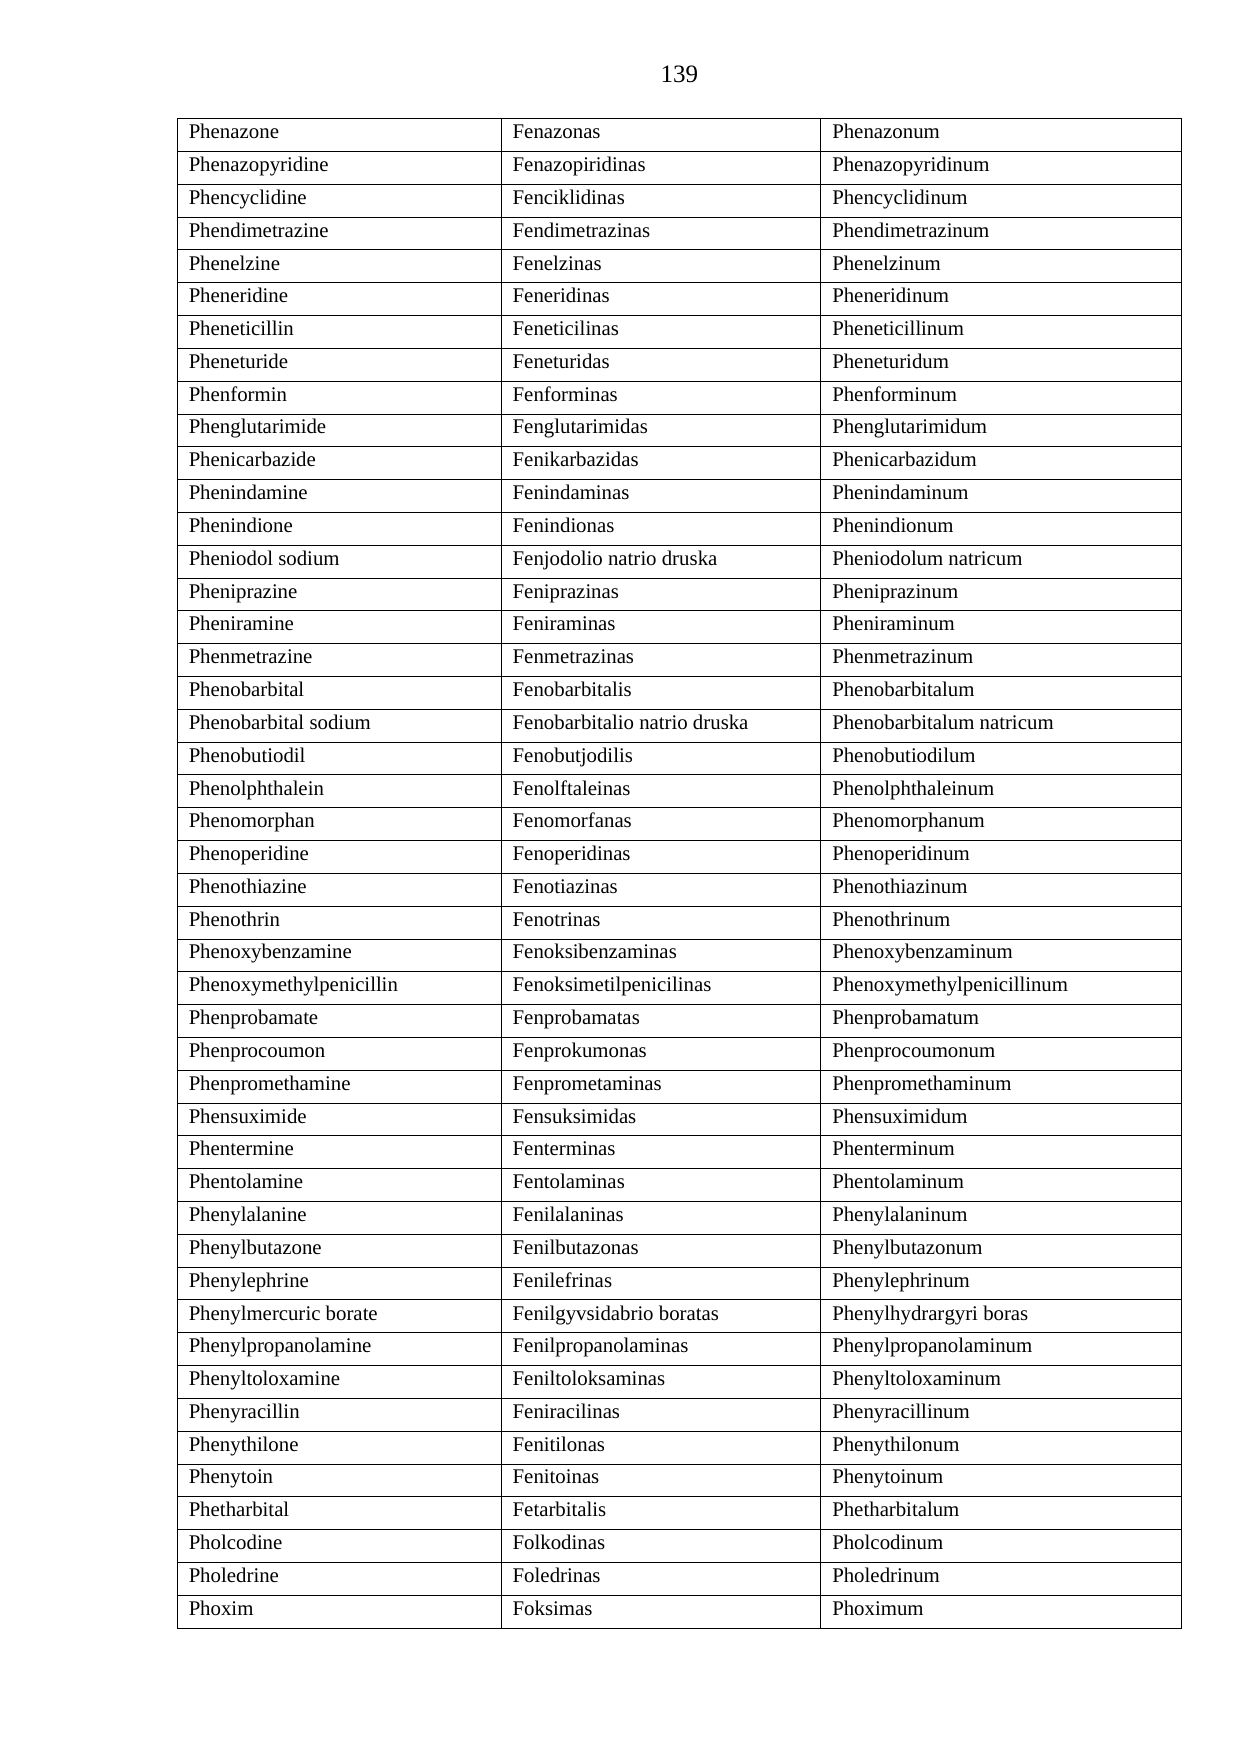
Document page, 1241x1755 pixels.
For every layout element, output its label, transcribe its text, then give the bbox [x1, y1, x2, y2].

table_cell Phetharbitalum [821, 1497, 1181, 1529]
table_cell Pholedrine [178, 1563, 501, 1595]
table_cell Fenoksimetilpenicilinas [502, 972, 820, 1004]
table_cell Phenelzine [178, 250, 501, 282]
table_cell Phenglutarimide [178, 415, 501, 446]
table_cell Phenytoin [178, 1465, 501, 1496]
table_cell Phenazonum [821, 119, 1181, 151]
table_cell Pheniodolum natricum [821, 546, 1181, 577]
table_cell Pheneticillinum [821, 316, 1181, 348]
table_cell Phenylbutazone [178, 1235, 501, 1267]
table_cell Fenilefrinas [502, 1268, 820, 1299]
table_cell Fenitoinas [502, 1465, 820, 1496]
table_cell Phenindione [178, 513, 501, 545]
table_cell Fenelzinas [502, 250, 820, 282]
table_cell Pheniprazine [178, 579, 501, 610]
table_cell Fetarbitalis [502, 1497, 820, 1529]
table_cell Phencyclidine [178, 185, 501, 217]
table_cell Phenylalanine [178, 1202, 501, 1234]
table_cell Phenylalaninum [821, 1202, 1181, 1234]
table_cell Phenomorphan [178, 808, 501, 840]
table_cell Phentolamine [178, 1169, 501, 1201]
table_cell Pholcodine [178, 1530, 501, 1562]
table_cell Phenyltoloxaminum [821, 1366, 1181, 1398]
table_cell Phenazopyridinum [821, 152, 1181, 184]
table_cell Fenobutjodilis [502, 743, 820, 774]
table_cell Phenicarbazidum [821, 447, 1181, 479]
table_cell Fenforminas [502, 382, 820, 413]
table_cell Phenyracillin [178, 1399, 501, 1431]
table_cell Phenazone [178, 119, 501, 151]
table_cell Phenoxybenzaminum [821, 940, 1181, 971]
table_cell Fenprokumonas [502, 1038, 820, 1070]
table_cell Phenylephrine [178, 1268, 501, 1299]
table_cell Phenoperidinum [821, 841, 1181, 873]
table_cell Phenobutiodilum [821, 743, 1181, 774]
table_cell Phenprocoumon [178, 1038, 501, 1070]
table_cell Fenotiazinas [502, 874, 820, 906]
table_cell Phenprocoumonum [821, 1038, 1181, 1070]
table_cell Foledrinas [502, 1563, 820, 1595]
table_cell Phenglutarimidum [821, 415, 1181, 446]
table_cell Phenmetrazinum [821, 644, 1181, 676]
table_cell Fenobarbitalis [502, 677, 820, 709]
table_cell Fenilpropanolaminas [502, 1333, 820, 1365]
table_cell Feniltoloksaminas [502, 1366, 820, 1398]
table_cell Pheneridine [178, 283, 501, 315]
table_cell Fenitilonas [502, 1432, 820, 1463]
table_cell Phenoxybenzamine [178, 940, 501, 971]
table_cell Feneridinas [502, 283, 820, 315]
table_cell Fenindionas [502, 513, 820, 545]
table_cell Phenindamine [178, 480, 501, 512]
table_cell Fenglutarimidas [502, 415, 820, 446]
table_cell Feniraminas [502, 611, 820, 643]
table_cell Fenolftaleinas [502, 775, 820, 807]
table_cell Phenomorphanum [821, 808, 1181, 840]
table_cell Phenobarbital sodium [178, 710, 501, 742]
table_cell Pheniprazinum [821, 579, 1181, 610]
table_cell Phenprobamate [178, 1005, 501, 1037]
table_cell Phensuximidum [821, 1104, 1181, 1135]
table_cell Feniprazinas [502, 579, 820, 610]
table_cell Phenmetrazine [178, 644, 501, 676]
table_cell Phoximum [821, 1596, 1181, 1627]
table_cell Fentolaminas [502, 1169, 820, 1201]
table_cell Fensuksimidas [502, 1104, 820, 1135]
table_cell Phenprobamatum [821, 1005, 1181, 1037]
table_cell Phenoxymethylpenicillin [178, 972, 501, 1004]
table_cell Phenelzinum [821, 250, 1181, 282]
table_cell Feneticilinas [502, 316, 820, 348]
table_cell Phenylpropanolaminum [821, 1333, 1181, 1365]
table_cell Phenpromethamine [178, 1071, 501, 1102]
table_cell Phenobarbitalum [821, 677, 1181, 709]
table_cell Phensuximide [178, 1104, 501, 1135]
table_cell Phenythilonum [821, 1432, 1181, 1463]
table_cell Fenoksibenzaminas [502, 940, 820, 971]
table_cell Fenjodolio natrio druska [502, 546, 820, 577]
table_cell Pheniraminum [821, 611, 1181, 643]
table_cell Fenazopiridinas [502, 152, 820, 184]
table_cell Feneturidas [502, 349, 820, 381]
table_cell Phenazopyridine [178, 152, 501, 184]
table_cell Phenolphthalein [178, 775, 501, 807]
table_cell Phenobarbitalum natricum [821, 710, 1181, 742]
table_cell Phenpromethaminum [821, 1071, 1181, 1102]
table_cell Phenolphthaleinum [821, 775, 1181, 807]
table_cell Phenobarbital [178, 677, 501, 709]
table_cell Phenicarbazide [178, 447, 501, 479]
table_cell Phenoxymethylpenicillinum [821, 972, 1181, 1004]
table_cell Phenylmercuric borate [178, 1300, 501, 1332]
table_cell Phetharbital [178, 1497, 501, 1529]
table_cell Phenytoinum [821, 1465, 1181, 1496]
table_cell Fenoperidinas [502, 841, 820, 873]
table_cell Phenyltoloxamine [178, 1366, 501, 1398]
table_cell Feniracilinas [502, 1399, 820, 1431]
table_cell Fenprometaminas [502, 1071, 820, 1102]
table_cell Phenoperidine [178, 841, 501, 873]
table_cell Fenobarbitalio natrio druska [502, 710, 820, 742]
table_cell Fenindaminas [502, 480, 820, 512]
table_cell Pheneturide [178, 349, 501, 381]
table_cell Phenythilone [178, 1432, 501, 1463]
table_cell Phentermine [178, 1136, 501, 1168]
table_cell Phenylpropanolamine [178, 1333, 501, 1365]
table_cell Phenylbutazonum [821, 1235, 1181, 1267]
table_cell Pholedrinum [821, 1563, 1181, 1595]
table_cell Fenprobamatas [502, 1005, 820, 1037]
table_cell Phenothiazine [178, 874, 501, 906]
table_cell Pheneticillin [178, 316, 501, 348]
table_cell Phenobutiodil [178, 743, 501, 774]
table_cell Pheneridinum [821, 283, 1181, 315]
table_cell Fenmetrazinas [502, 644, 820, 676]
table_cell Foksimas [502, 1596, 820, 1627]
table_cell Phenyracillinum [821, 1399, 1181, 1431]
table_cell Phentolaminum [821, 1169, 1181, 1201]
table_cell Phenindaminum [821, 480, 1181, 512]
table_cell Phenothrinum [821, 907, 1181, 938]
table_cell Phendimetrazine [178, 218, 501, 249]
table_cell Pheneturidum [821, 349, 1181, 381]
table_cell Pheniramine [178, 611, 501, 643]
table_cell Phenforminum [821, 382, 1181, 413]
table_cell Phenylephrinum [821, 1268, 1181, 1299]
table_cell Pheniodol sodium [178, 546, 501, 577]
table_cell Fenilbutazonas [502, 1235, 820, 1267]
table_cell Fenazonas [502, 119, 820, 151]
table_cell Phenothiazinum [821, 874, 1181, 906]
table_cell Fenilgyvsidabrio boratas [502, 1300, 820, 1332]
table_cell Fenomorfanas [502, 808, 820, 840]
table_cell Fendimetrazinas [502, 218, 820, 249]
table_cell Phenterminum [821, 1136, 1181, 1168]
table_cell Phencyclidinum [821, 185, 1181, 217]
table_cell Phoxim [178, 1596, 501, 1627]
table_cell Fenterminas [502, 1136, 820, 1168]
table_cell Fenilalaninas [502, 1202, 820, 1234]
table_cell Fenikarbazidas [502, 447, 820, 479]
table_cell Phenformin [178, 382, 501, 413]
table_cell Pholcodinum [821, 1530, 1181, 1562]
table_cell Folkodinas [502, 1530, 820, 1562]
table_cell Phenylhydrargyri boras [821, 1300, 1181, 1332]
table_cell Fenotrinas [502, 907, 820, 938]
table_cell Phenothrin [178, 907, 501, 938]
table_cell Phendimetrazinum [821, 218, 1181, 249]
table_cell Fenciklidinas [502, 185, 820, 217]
table_cell Phenindionum [821, 513, 1181, 545]
